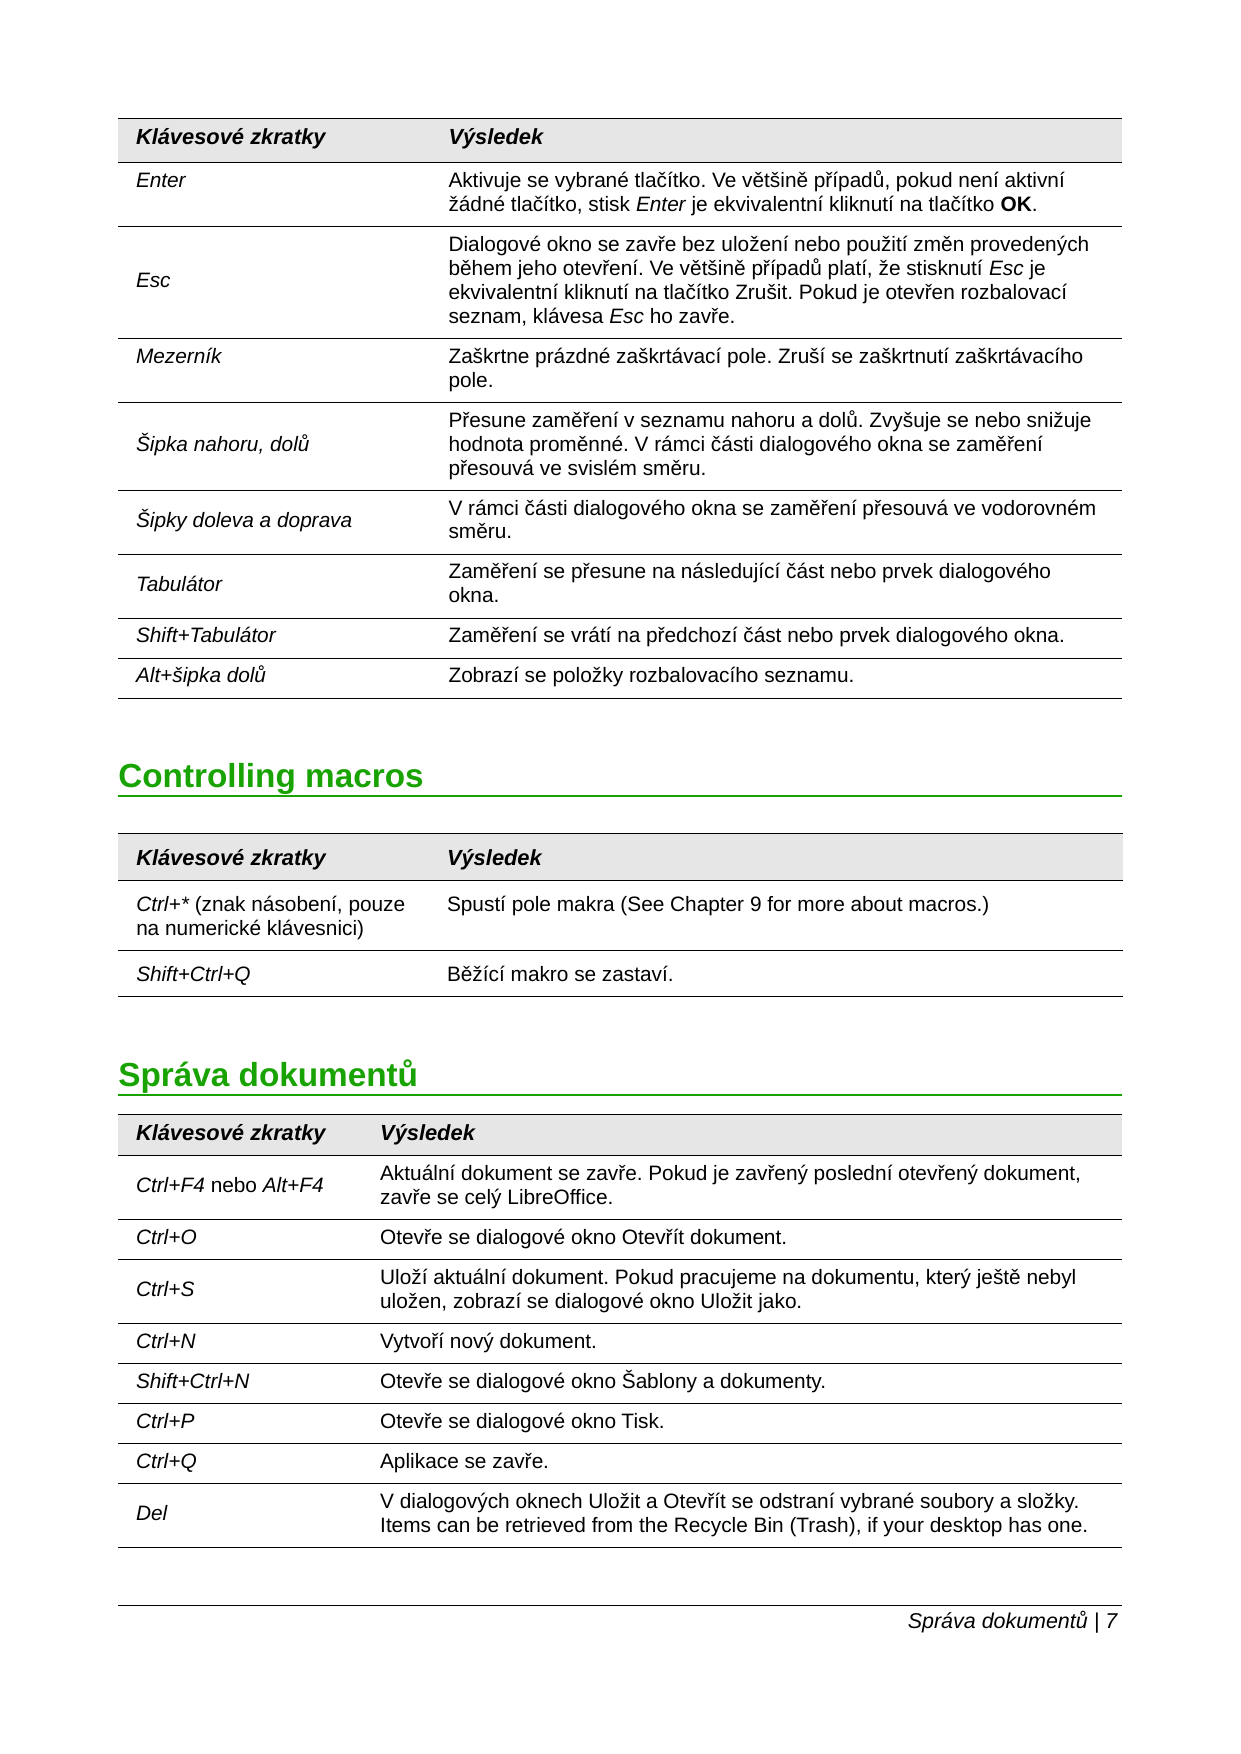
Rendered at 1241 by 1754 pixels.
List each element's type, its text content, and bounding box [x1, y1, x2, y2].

subtitle Správa dokumentů [118, 1056, 1122, 1094]
table_cell V dialogových oknech Uložit a Otevřít se odstraní vybrané soubory a složky. Items can be retrieved from the Recycle Bin (Trash), if your desktop has one. [362, 1484, 1122, 1547]
table_cell Zobrazí se položky rozbalovacího seznamu. [431, 659, 1122, 697]
table_cell Dialogové okno se zavře bez uložení nebo použití změn provedených během jeho otevření. Ve většině případů platí, že stisknutí Esc je ekvivalentní kliknutí na tlačítko Zrušit. Pokud je otevřen rozbalovací seznam, klávesa Esc ho zavře. [431, 227, 1122, 338]
table_cell Zaškrtne prázdné zaškrtávací pole. Zruší se zaškrtnutí zaškrtávacího pole. [431, 339, 1122, 402]
table_cell Del [118, 1484, 362, 1547]
table_cell Esc [118, 227, 431, 338]
table_cell Zaměření se přesune na následující část nebo prvek dialogového okna. [431, 555, 1122, 617]
table_cell Šipka nahoru, dolů [118, 403, 431, 489]
table_cell Zaměření se vrátí na předchozí část nebo prvek dialogového okna. [431, 619, 1122, 657]
table_header Klávesové zkratky [118, 834, 429, 880]
table_cell Shift+Ctrl+N [118, 1364, 362, 1403]
table_cell Shift+Tabulátor [118, 619, 431, 657]
table_cell Enter [118, 163, 431, 226]
table_cell Uloží aktuální dokument. Pokud pracujeme na dokumentu, který ještě nebyl uložen, zobrazí se dialogové okno Uložit jako. [362, 1260, 1122, 1323]
table_header Klávesové zkratky [118, 1115, 362, 1155]
table_cell Šipky doleva a doprava [118, 491, 431, 553]
table_cell Spustí pole makra (See Chapter 9 for more about macros.) [429, 881, 1123, 950]
table_cell Shift+Ctrl+Q [118, 951, 429, 996]
table_cell Ctrl+* (znak násobení, pouze na numerické klávesnici) [118, 881, 429, 950]
table_cell Přesune zaměření v seznamu nahoru a dolů. Zvyšuje se nebo snižuje hodnota proměnné. V rámci části dialogového okna se zaměření přesouvá ve svislém směru. [431, 403, 1122, 489]
table_cell Ctrl+N [118, 1324, 362, 1363]
table_header Výsledek [362, 1115, 1122, 1155]
table_cell Otevře se dialogové okno Otevřít dokument. [362, 1220, 1122, 1259]
table_cell Ctrl+F4 nebo Alt+F4 [118, 1156, 362, 1219]
table_cell Mezerník [118, 339, 431, 402]
table_header Výsledek [431, 119, 1122, 162]
table_cell V rámci části dialogového okna se zaměření přesouvá ve vodorovném směru. [431, 491, 1122, 553]
table_cell Alt+šipka dolů [118, 659, 431, 697]
table_cell Tabulátor [118, 555, 431, 617]
table_header Výsledek [429, 834, 1123, 880]
subtitle Controlling macros [118, 757, 1122, 795]
table_cell Vytvoří nový dokument. [362, 1324, 1122, 1363]
table_cell Ctrl+Q [118, 1444, 362, 1483]
table_cell Ctrl+O [118, 1220, 362, 1259]
table_cell Otevře se dialogové okno Tisk. [362, 1404, 1122, 1443]
table_cell Aktivuje se vybrané tlačítko. Ve většině případů, pokud není aktivní žádné tlačítko, stisk Enter je ekvivalentní kliknutí na tlačítko OK. [431, 163, 1122, 226]
table_cell Ctrl+S [118, 1260, 362, 1323]
table_cell Aplikace se zavře. [362, 1444, 1122, 1483]
table_cell Aktuální dokument se zavře. Pokud je zavřený poslední otevřený dokument, zavře se celý LibreOffice. [362, 1156, 1122, 1219]
table_cell Běžící makro se zastaví. [429, 951, 1123, 996]
table_header Klávesové zkratky [118, 119, 431, 162]
table_cell Otevře se dialogové okno Šablony a dokumenty. [362, 1364, 1122, 1403]
table_cell Ctrl+P [118, 1404, 362, 1443]
